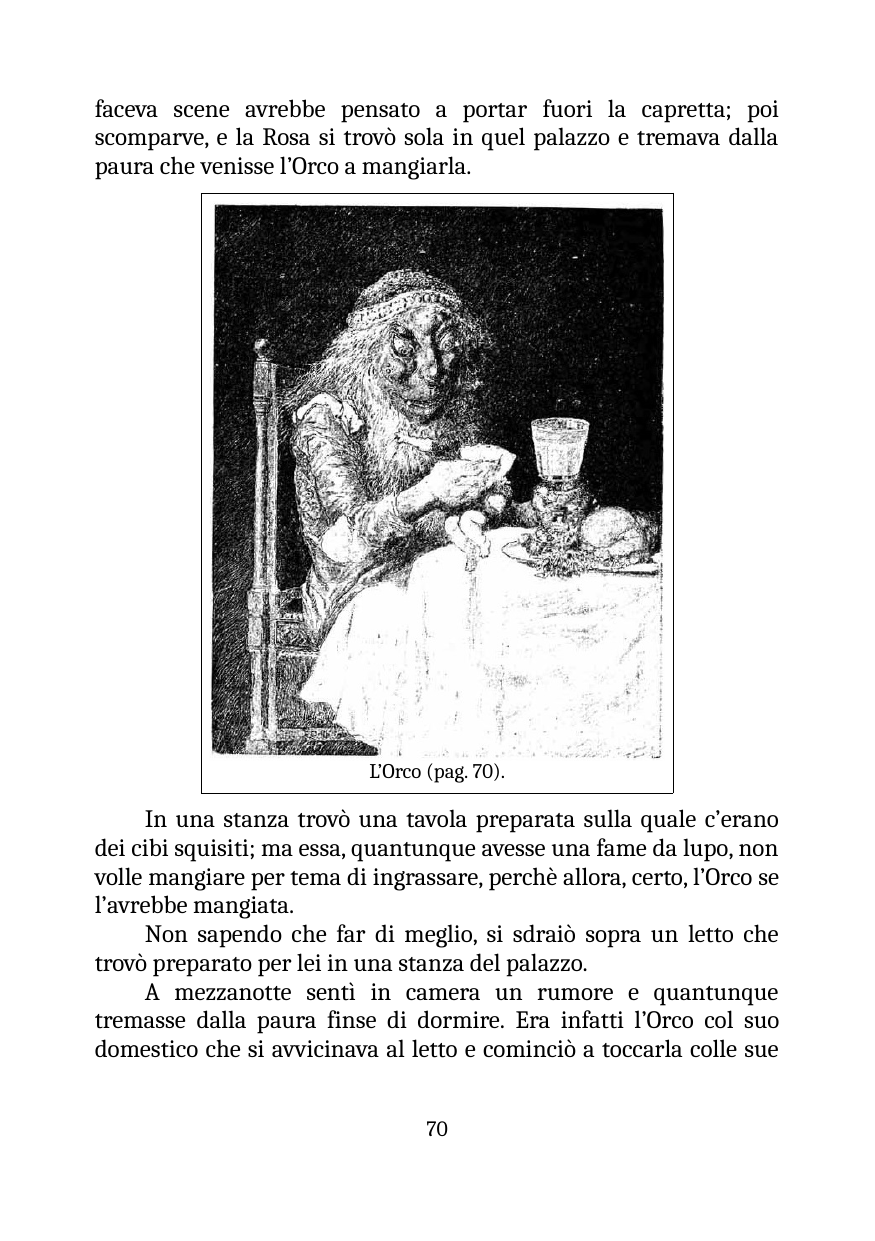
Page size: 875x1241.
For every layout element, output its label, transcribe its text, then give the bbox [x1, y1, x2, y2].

text faceva scene avrebbe pensato a portar fuori la capretta; poi scomparve, e la Rosa si trovò sola in quel palazzo e tremava dalla paura che venisse l’Orco a mangiarla. [94, 94, 779, 181]
text A mezzanotte sentì in camera un rumore e quantunque tremasse dalla paura finse di dormire. Era infatti l’Orco col suo domestico che si avvicinava al letto e cominciò a toccarla colle sue [94, 977, 779, 1064]
text Non sapendo che far di meglio, si sdraiò sopra un letto che trovò preparato per lei in una stanza del palazzo. [94, 920, 779, 977]
text In una stanza trovò una tavola preparata sulla quale c’erano dei cibi squisiti; ma essa, quantunque avesse una fame da lupo, non volle mangiare per tema di ingrassare, perchè allora, certo, l’Orco se l’avrebbe mangiata. [94, 757, 779, 920]
text L’Orco (pag. 71). [210, 761, 664, 784]
picture [209, 201, 665, 761]
